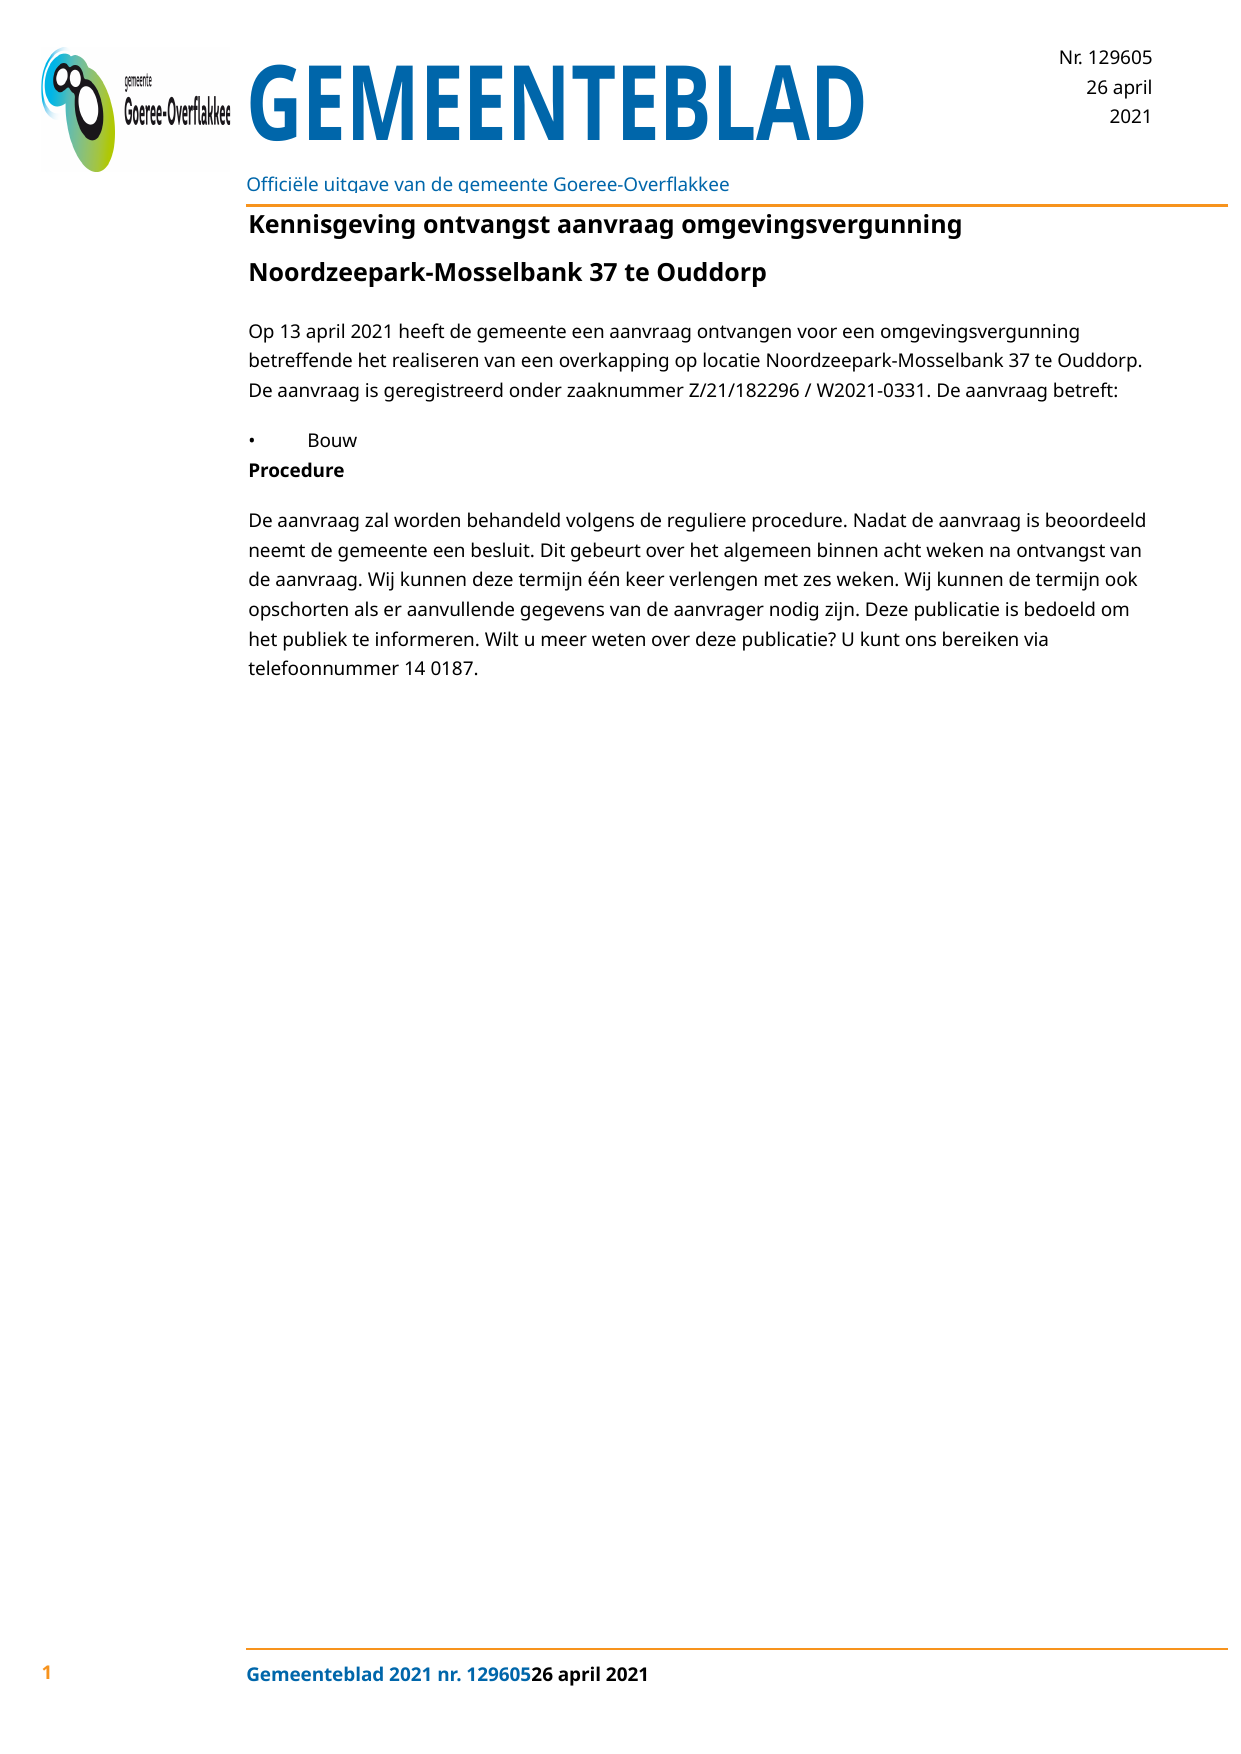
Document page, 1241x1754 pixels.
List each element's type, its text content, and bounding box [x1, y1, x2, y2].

text Procedure [248, 457, 1152, 483]
text Kennisgeving ontvangst aanvraag omgevingsvergunning Noordzeepark-Mosselbank 37 te Ouddorp [248, 207, 1152, 288]
list Bouw [248, 427, 1152, 453]
text De aanvraag zal worden behandeld volgens de reguliere procedure. Nadat de aanvraag is beoordeeld neemt de gemeente een besluit. Dit gebeurt over het algemeen binnen acht weken na ontvangst van de aanvraag. Wij kunnen deze termijn één keer verlengen met zes weken. Wij kunnen de termijn ook opschorten als er aanvullende gegevens van de aanvrager nodig zijn. Deze publicatie is bedoeld om het publiek te informeren. Wilt u meer weten over deze publicatie? U kunt ons bereiken via telefoonnummer 14 0187. [248, 507, 1152, 681]
picture [41, 47, 231, 172]
text Op 13 april 2021 heeft de gemeente een aanvraag ontvangen voor een omgevingsvergunning betreffende het realiseren van een overkapping op locatie Noordzeepark-Mosselbank 37 te Ouddorp. De aanvraag is geregistreerd onder zaaknummer Z/21/182296 / W2021-0331. De aanvraag betreft: [248, 318, 1152, 403]
